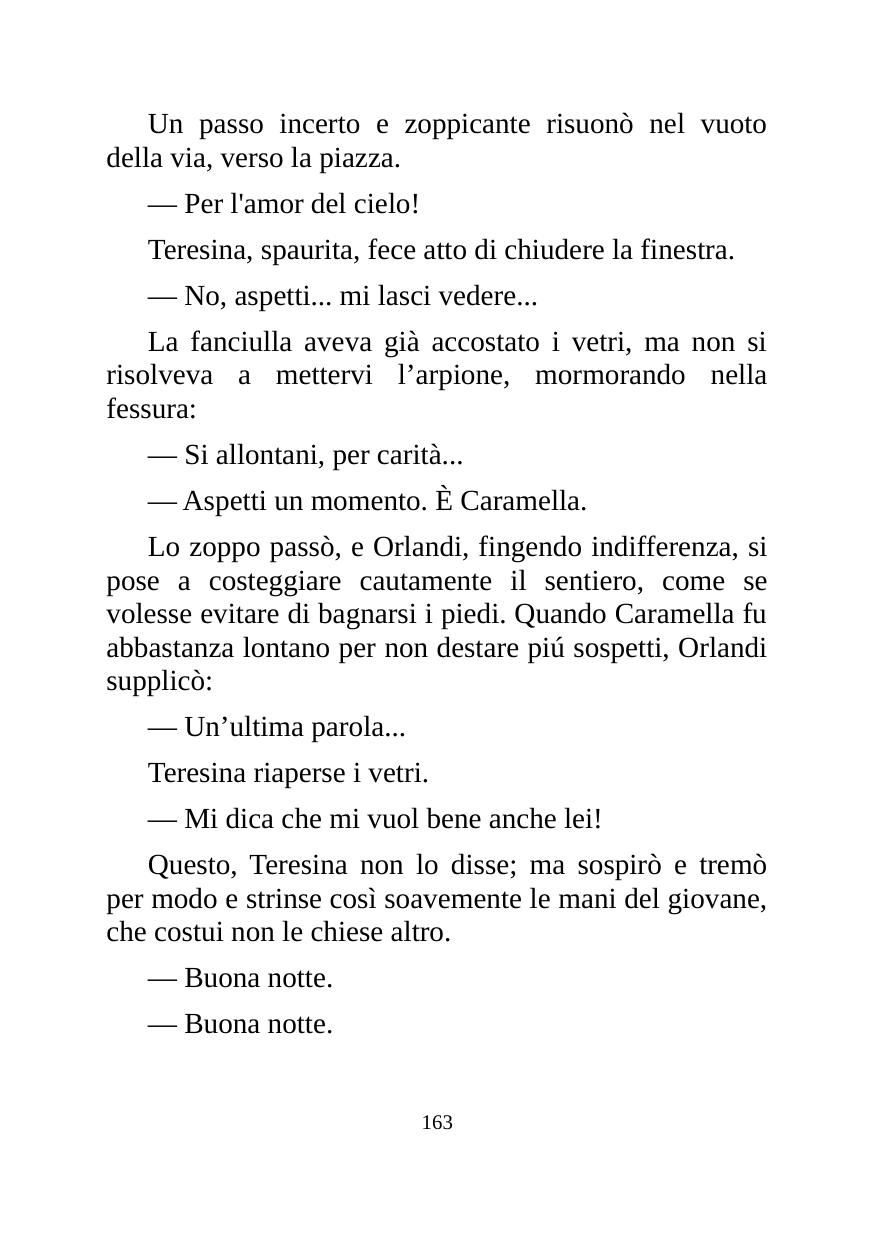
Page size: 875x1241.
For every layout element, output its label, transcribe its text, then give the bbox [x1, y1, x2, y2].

text Lo zoppo passò, e Orlandi, fingendo indifferenza, si pose a costeggiare cautamente il sentiero, come se volesse evitare di bagnarsi i piedi. Quando Caramella fu abbastanza lontano per non destare piú sospetti, Orlandi supplicò: [106, 529, 768, 697]
text — No, aspetti... mi lasci vedere... [106, 278, 768, 311]
text Teresina, spaurita, fece atto di chiudere la finestra. [106, 232, 768, 265]
text — Buona notte. [106, 961, 768, 994]
text — Mi dica che mi vuol bene anche lei! [106, 801, 768, 835]
text Questo, Teresina non lo disse; ma sospirò e tremò per modo e strinse così soavemente le mani del giovane, che costui non le chiese altro. [106, 847, 768, 948]
text — Buona notte. [106, 1007, 768, 1040]
text — Aspetti un momento. È Caramella. [106, 483, 768, 517]
text Teresina riaperse i vetri. [106, 755, 768, 789]
text — Si allontani, per carità... [106, 437, 768, 471]
text — Per l'amor del cielo! [106, 186, 768, 219]
text — Un’ultima parola... [106, 709, 768, 743]
text La fanciulla aveva già accostato i vetri, ma non si risolveva a mettervi l’arpione, mormorando nella fessura: [106, 324, 768, 424]
text Un passo incerto e zoppicante risuonò nel vuoto della via, verso la piazza. [106, 106, 768, 173]
